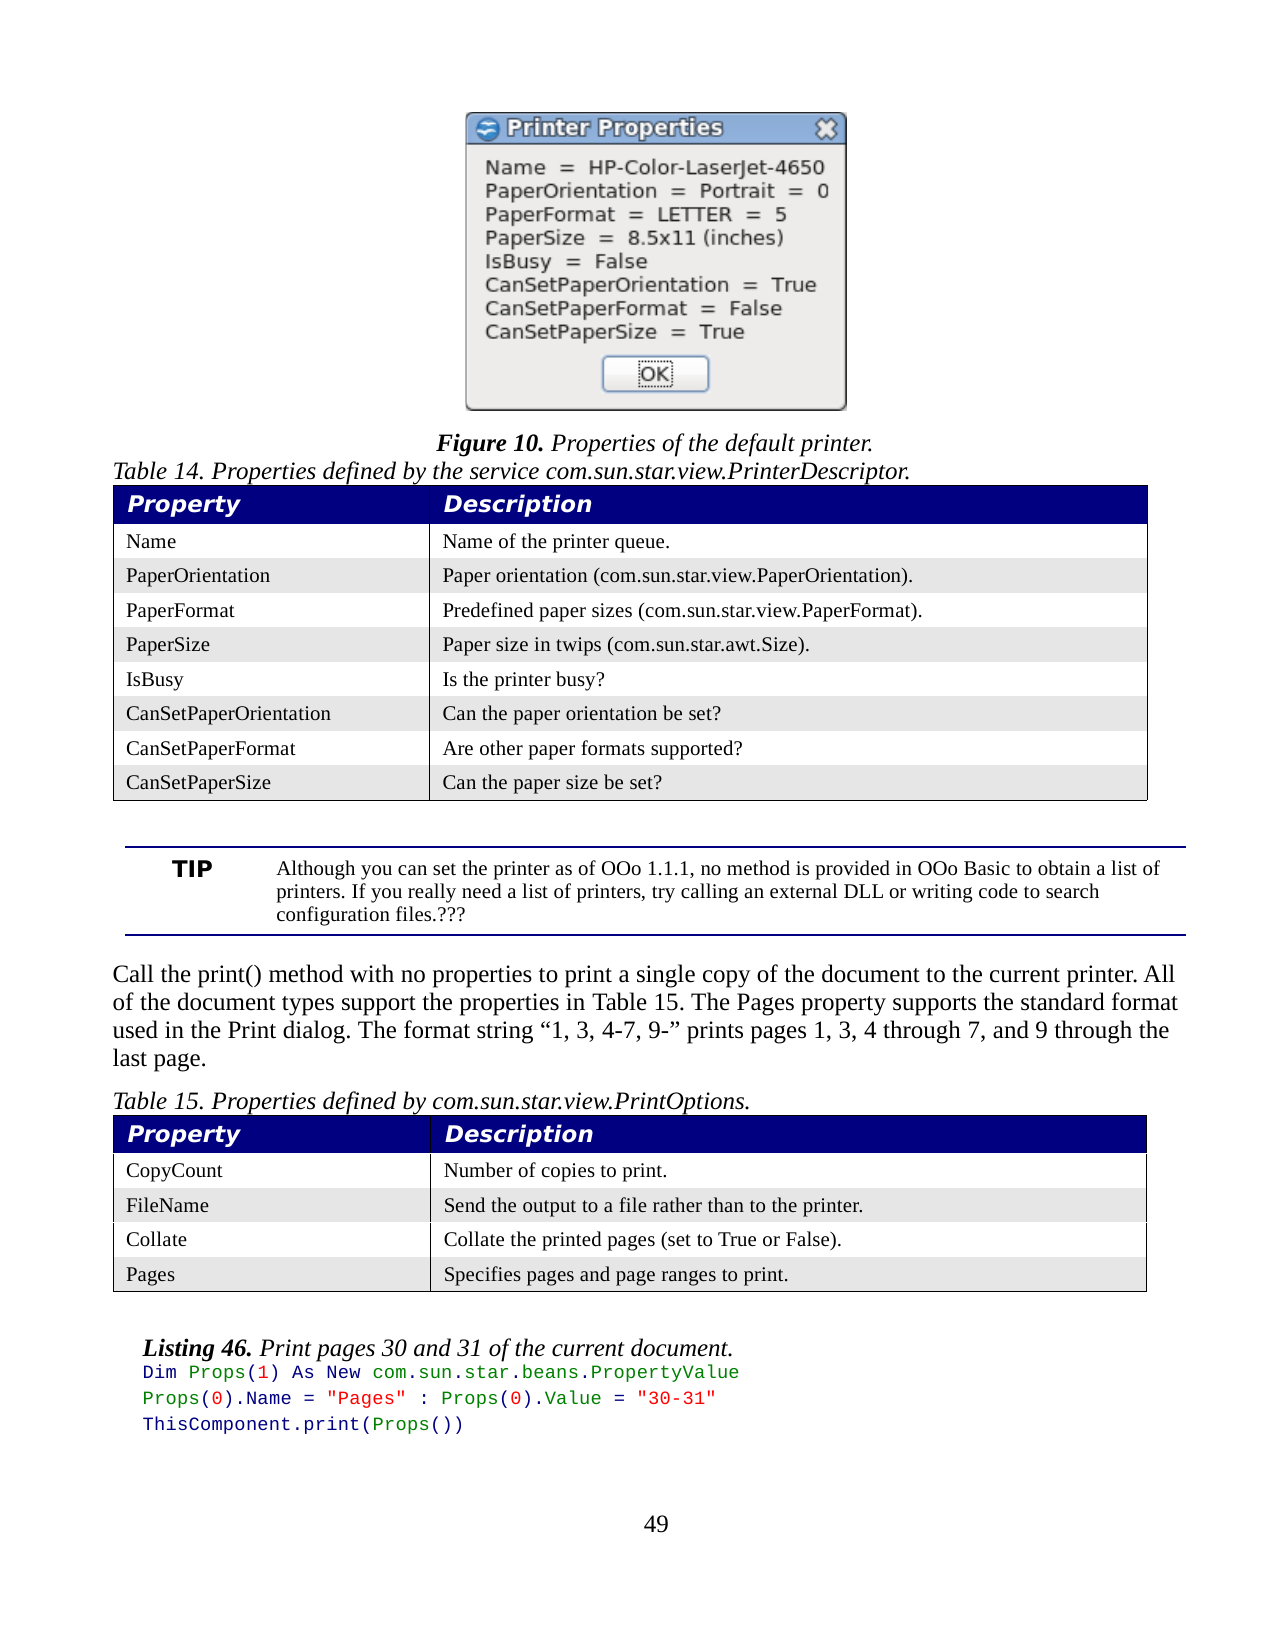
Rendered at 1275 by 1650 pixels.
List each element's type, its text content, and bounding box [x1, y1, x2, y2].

table_cell Specifies pages and page ranges to print. [431, 1257, 1146, 1291]
table_header TIP [125, 848, 260, 934]
list Listing 46. Print pages 30 and 31 of the current document. [142, 1334, 1200, 1362]
table_cell Number of copies to print. [431, 1154, 1146, 1188]
table_cell Send the output to a file rather than to the printer. [431, 1188, 1146, 1222]
table_header Property [114, 1116, 430, 1153]
table_cell PaperFormat [114, 593, 429, 627]
table_cell Paper size in twips (com.sun.star.awt.Size). [430, 627, 1147, 662]
text Props(0).Name = "Pages" : Props(0).Value = "30-31" [142, 1388, 1200, 1410]
table_header Description [430, 486, 1147, 524]
table_cell Name [114, 524, 429, 558]
table_cell Collate the printed pages (set to True or False). [431, 1223, 1146, 1257]
table_cell CanSetPaperOrientation [114, 696, 429, 731]
table_cell Can the paper orientation be set? [430, 696, 1147, 731]
table_cell Pages [114, 1257, 430, 1291]
table_header Although you can set the printer as of OOo 1.1.1, no method is provided in OOo Basic to obtain a list of printers. If you really need a list of printers, try calling an external DLL or writing code to search configuration files.??? [260, 848, 1186, 934]
text ThisComponent.print(Props()) [142, 1414, 1200, 1436]
table_header Description [431, 1116, 1146, 1153]
table_cell FileName [114, 1188, 430, 1222]
text Table 14. Properties defined by the service com.sun.star.view.PrinterDescriptor. [112, 457, 1200, 485]
table_cell Collate [114, 1223, 430, 1257]
table_cell CopyCount [114, 1154, 430, 1188]
table_cell Are other paper formats supported? [430, 731, 1147, 765]
text Figure 10. Properties of the default printer. [112, 429, 1200, 457]
picture [465, 112, 847, 411]
table_cell Paper orientation (com.sun.star.view.PaperOrientation). [430, 558, 1147, 593]
table_cell CanSetPaperSize [114, 765, 429, 800]
table_cell Predefined paper sizes (com.sun.star.view.PaperFormat). [430, 593, 1147, 627]
text Dim Props(1) As New com.sun.star.beans.PropertyValue [142, 1362, 1200, 1384]
text Table 15. Properties defined by com.sun.star.view.PrintOptions. [112, 1087, 1200, 1115]
table_cell CanSetPaperFormat [114, 731, 429, 765]
text Call the print() method with no properties to print a single copy of the document to the current printer. All of the document types support the properties in Table 15. The Pages property supports the standard format used in the Print dialog. The format string “1, 3, 4-7, 9-” prints pages 1, 3, 4 through 7, and 9 through the last page. [112, 960, 1200, 1072]
table_cell Can the paper size be set? [430, 765, 1147, 800]
table_cell PaperOrientation [114, 558, 429, 593]
table_cell Is the printer busy? [430, 662, 1147, 696]
table_cell Name of the printer queue. [430, 524, 1147, 558]
table_cell PaperSize [114, 627, 429, 662]
table_header Property [114, 486, 429, 524]
table_cell IsBusy [114, 662, 429, 696]
